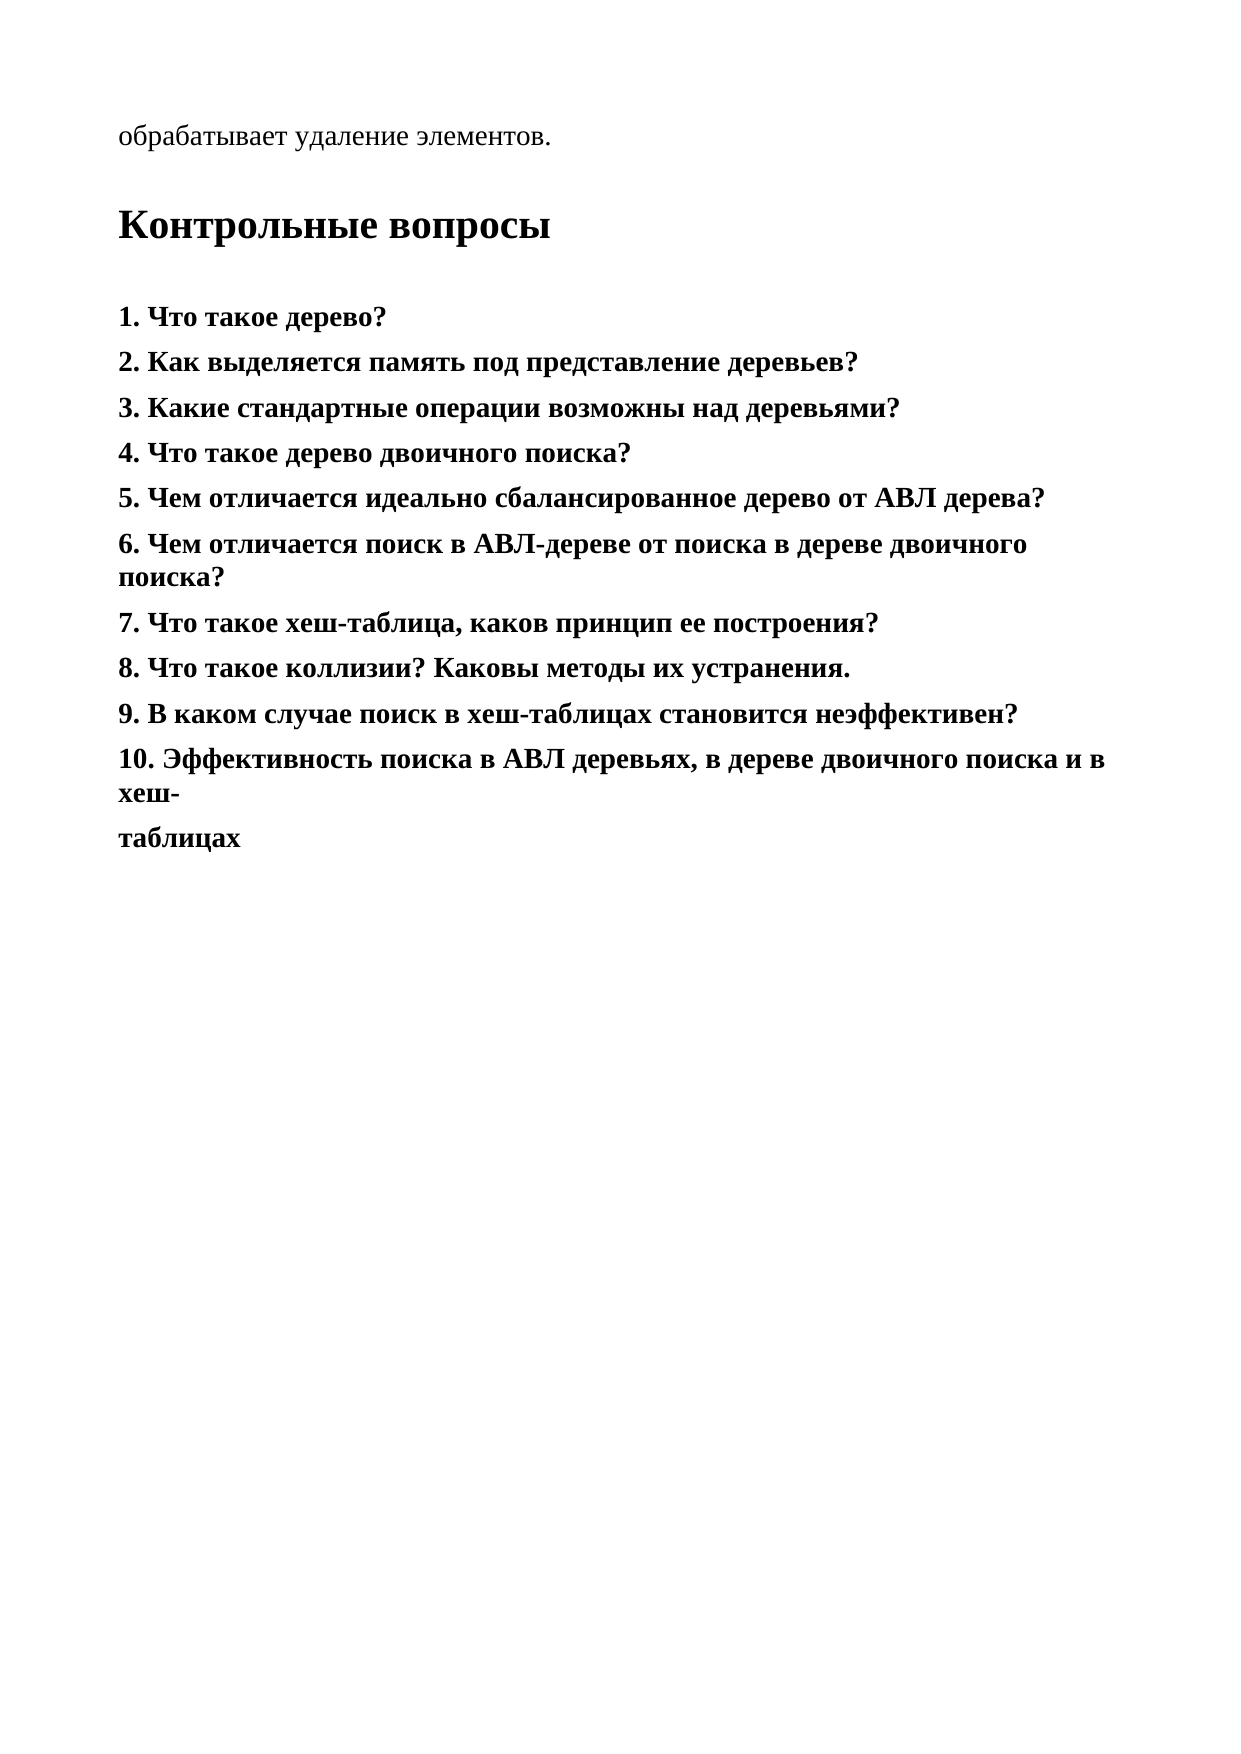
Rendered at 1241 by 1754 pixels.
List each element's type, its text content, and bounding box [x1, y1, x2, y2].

text таблицах [118, 820, 1122, 854]
text 2. Как выделяется память под представление деревьев? [118, 344, 1122, 378]
text 10. Эффективность поиска в АВЛ деревьях, в дереве двоичного поиска и в хеш- [118, 741, 1122, 808]
text 7. Что такое хеш-таблица, каков принцип ее построения? [118, 605, 1122, 638]
text Контрольные вопросы [118, 199, 1122, 247]
text 8. Что такое коллизии? Каковы методы их устранения. [118, 650, 1122, 684]
text 9. В каком случае поиск в хеш-таблицах становится неэффективен? [118, 696, 1122, 729]
text 3. Какие стандартные операции возможны над деревьями? [118, 390, 1122, 423]
text обрабатывает удаление элементов. [118, 118, 1122, 152]
text 1. Что такое дерево? [118, 299, 1122, 332]
text 4. Что такое дерево двоичного поиска? [118, 435, 1122, 469]
text 5. Чем отличается идеально сбалансированное дерево от АВЛ дерева? [118, 481, 1122, 514]
text 6. Чем отличается поиск в АВЛ-дереве от поиска в дереве двоичного поиска? [118, 526, 1122, 593]
